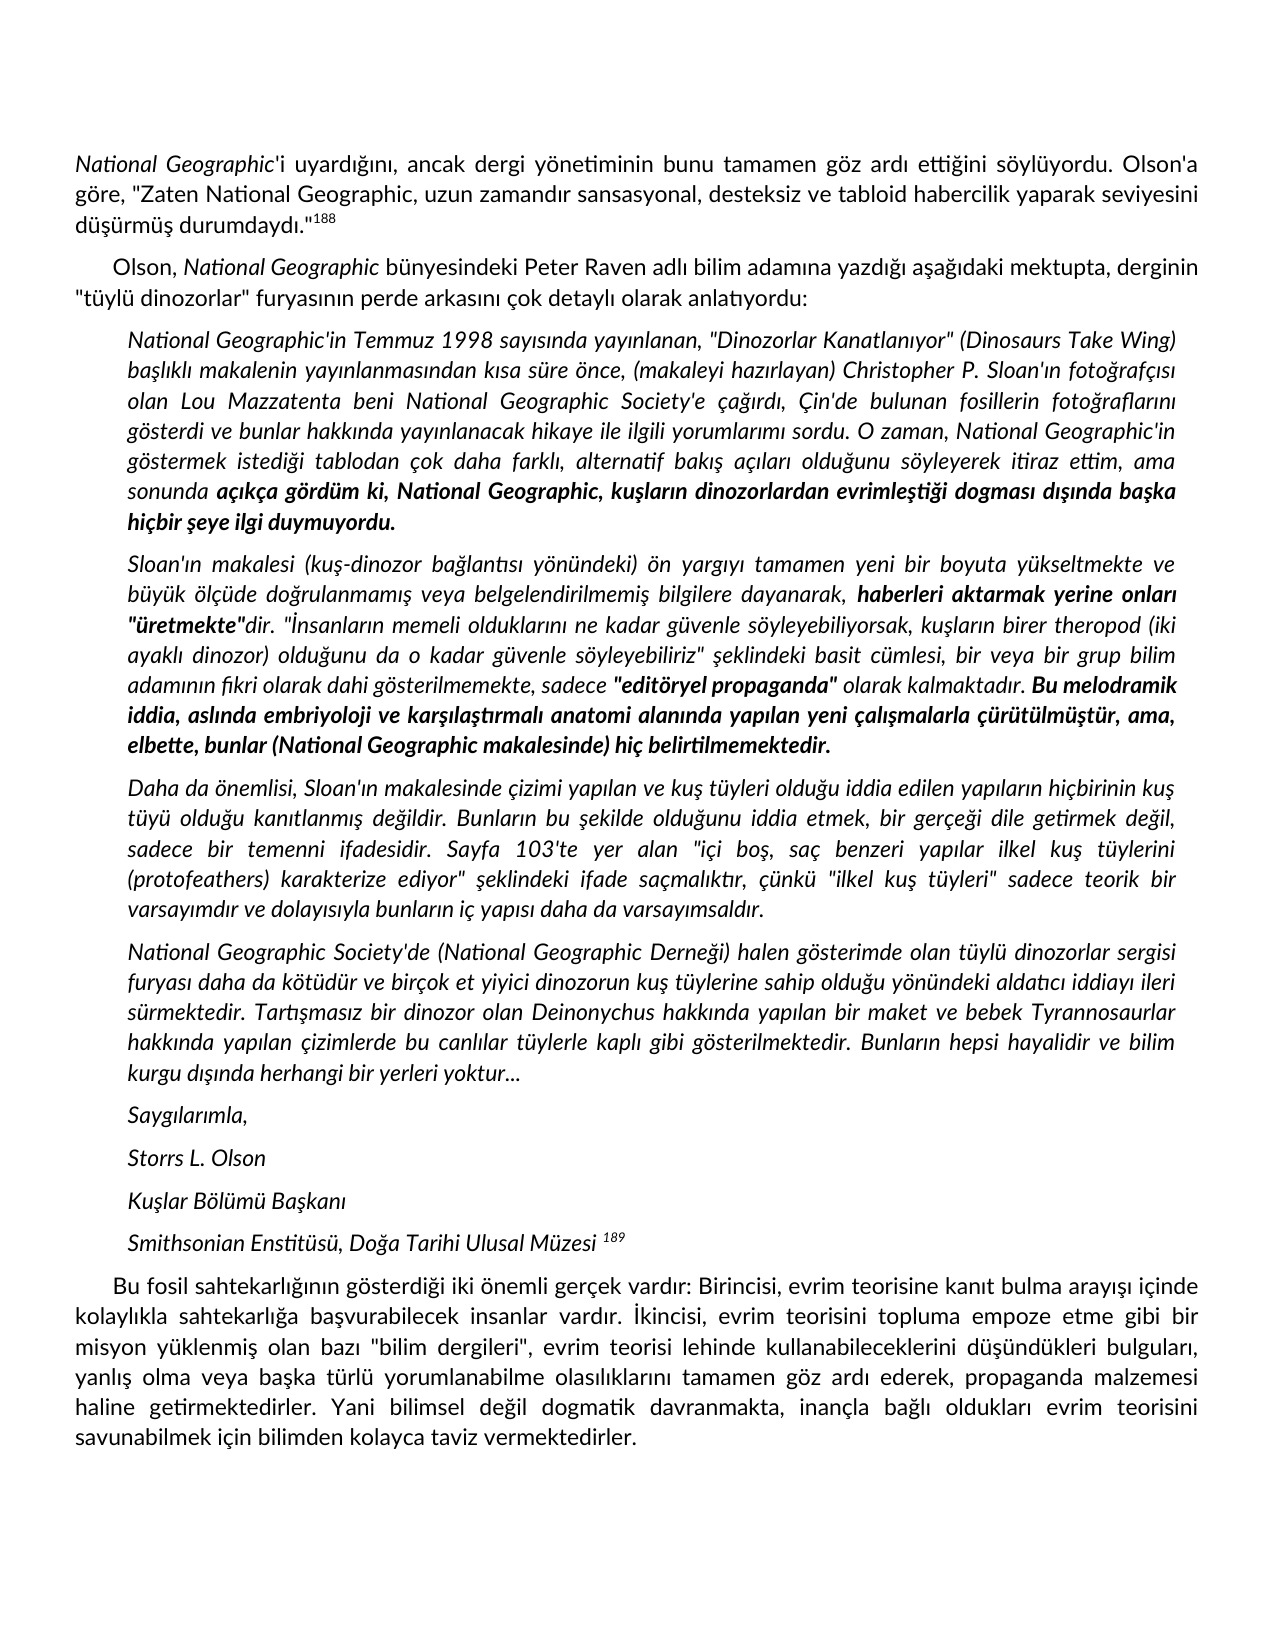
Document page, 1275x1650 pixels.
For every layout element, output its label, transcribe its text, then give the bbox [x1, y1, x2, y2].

text Olson, National Geographic bünyesindeki Peter Raven adlı bilim adamına yazdığı aşağıdaki mektupta, derginin "tüylü dinozorlar" furyasının perde arkasını çok detaylı olarak anlatıyordu: [75, 253, 1200, 311]
text Bu fosil sahtekarlığının gösterdiği iki önemli gerçek vardır: Birincisi, evrim teorisine kanıt bulma arayışı içinde kolaylıkla sahtekarlığa başvurabilecek insanlar vardır. İkincisi, evrim teorisini topluma empoze etme gibi bir misyon yüklenmiş olan bazı "bilim dergileri", evrim teorisi lehinde kullanabileceklerini düşündükleri bulguları, yanlış olma veya başka türlü yorumlanabilme olasılıklarını tamamen göz ardı ederek, propaganda malzemesi haline getirmektedirler. Yani bilimsel değil dogmatik davranmakta, inançla bağlı oldukları evrim teorisini savunabilmek için bilimden kolayca taviz vermektedirler. [75, 1272, 1200, 1450]
text Smithsonian Enstitüsü, Doğa Tarihi Ulusal Müzesi 189 [127, 1229, 1177, 1257]
text Storrs L. Olson [127, 1144, 1177, 1171]
text Kuşlar Bölümü Başkanı [127, 1186, 1177, 1214]
text Daha da önemlisi, Sloan'ın makalesinde çizimi yapılan ve kuş tüyleri olduğu iddia edilen yapıların hiçbirinin kuş tüyü olduğu kanıtlanmış değildir. Bunların bu şekilde olduğunu iddia etmek, bir gerçeği dile getirmek değil, sadece bir temenni ifadesidir. Sayfa 103'te yer alan "içi boş, saç benzeri yapılar ilkel kuş tüylerini (protofeathers) karakterize ediyor" şeklindeki ifade saçmalıktır, çünkü "ilkel kuş tüyleri" sadece teorik bir varsayımdır ve dolayısıyla bunların iç yapısı daha da varsayımsaldır. [127, 774, 1177, 922]
text National Geographic Society'de (National Geographic Derneği) halen gösterimde olan tüylü dinozorlar sergisi furyası daha da kötüdür ve birçok et yiyici dinozorun kuş tüylerine sahip olduğu yönündeki aldatıcı iddiayı ileri sürmektedir. Tartışmasız bir dinozor olan Deinonychus hakkında yapılan bir maket ve bebek Tyrannosaurlar hakkında yapılan çizimlerde bu canlılar tüylerle kaplı gibi gösterilmektedir. Bunların hepsi hayalidir ve bilim kurgu dışında herhangi bir yerleri yoktur... [127, 937, 1177, 1086]
text National Geographic'in Temmuz 1998 sayısında yayınlanan, "Dinozorlar Kanatlanıyor" (Dinosaurs Take Wing) başlıklı makalenin yayınlanmasından kısa süre önce, (makaleyi hazırlayan) Christopher P. Sloan'ın fotoğrafçısı olan Lou Mazzatenta beni National Geographic Society'e çağırdı, Çin'de bulunan fosillerin fotoğraflarını gösterdi ve bunlar hakkında yayınlanacak hikaye ile ilgili yorumlarımı sordu. O zaman, National Geographic'in göstermek istediği tablodan çok daha farklı, alternatif bakış açıları olduğunu söyleyerek itiraz ettim, ama sonunda açıkça gördüm ki, National Geographic, kuşların dinozorlardan evrimleştiği dogması dışında başka hiçbir şeye ilgi duymuyordu. [127, 326, 1177, 535]
text Saygılarımla, [127, 1101, 1177, 1128]
text National Geographic'i uyardığını, ancak dergi yönetiminin bunu tamamen göz ardı ettiğini söylüyordu. Olson'a göre, "Zaten National Geographic, uzun zamandır sansasyonal, desteksiz ve tabloid habercilik yaparak seviyesini düşürmüş durumdaydı."188 [75, 150, 1200, 238]
text Sloan'ın makalesi (kuş-dinozor bağlantısı yönündeki) ön yargıyı tamamen yeni bir boyuta yükseltmekte ve büyük ölçüde doğrulanmamış veya belgelendirilmemiş bilgilere dayanarak, haberleri aktarmak yerine onları "üretmekte"dir. "İnsanların memeli olduklarını ne kadar güvenle söyleyebiliyorsak, kuşların birer theropod (iki ayaklı dinozor) olduğunu da o kadar güvenle söyleyebiliriz" şeklindeki basit cümlesi, bir veya bir grup bilim adamının fikri olarak dahi gösterilmemekte, sadece "editöryel propaganda" olarak kalmaktadır. Bu melodramik iddia, aslında embriyoloji ve karşılaştırmalı anatomi alanında yapılan yeni çalışmalarla çürütülmüştür, ama, elbette, bunlar (National Geographic makalesinde) hiç belirtilmemektedir. [127, 550, 1177, 759]
